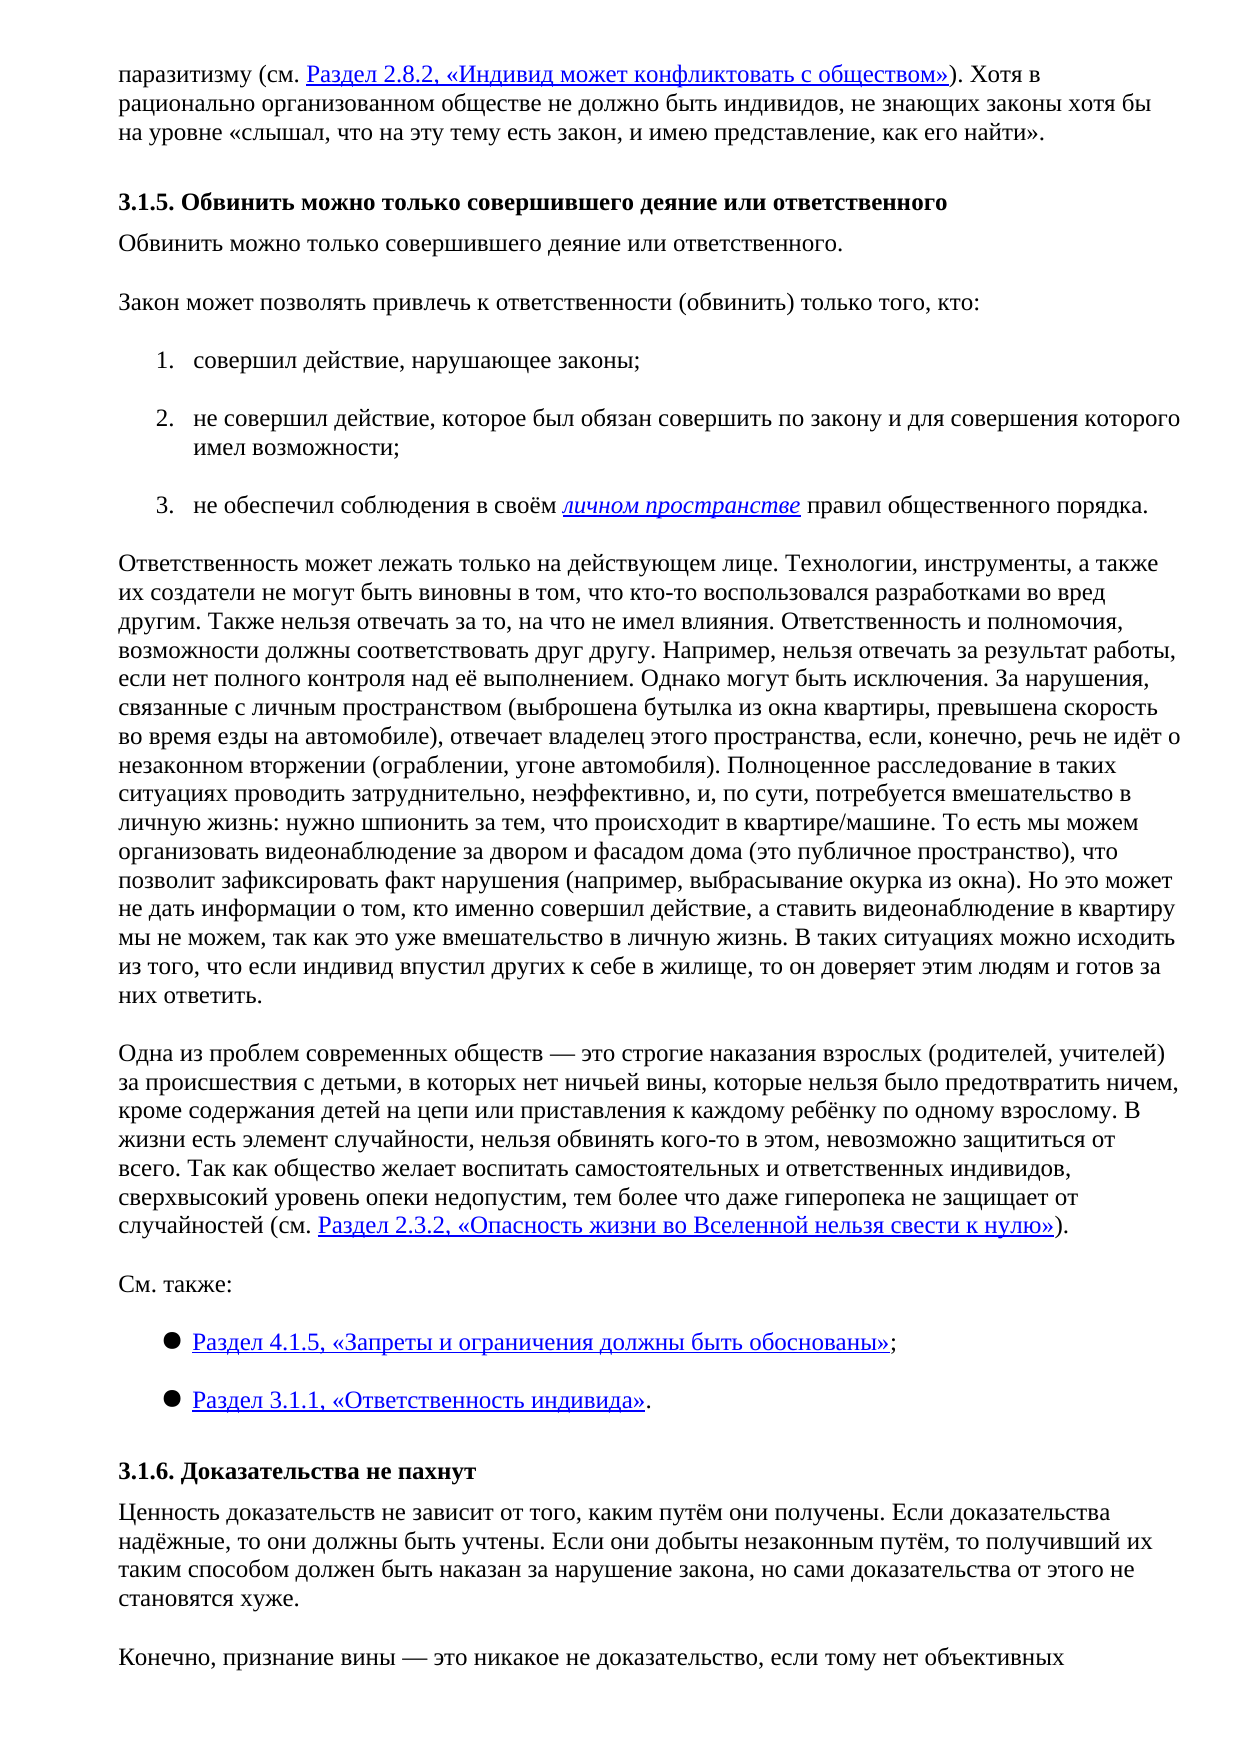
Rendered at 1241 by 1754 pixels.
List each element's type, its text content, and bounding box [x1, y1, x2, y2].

text Ответственность может лежать только на действующем лице. Технологии, инструменты, а также их создатели не могут быть виновны в том, что кто-то воспользовался разработками во вред другим. Также нельзя отвечать за то, на что не имел влияния. Ответственность и полномочия, возможности должны соответствовать друг другу. Например, нельзя отвечать за результат работы, если нет полного контроля над её выполнением. Однако могут быть исключения. За нарушения, связанные с личным пространством (выброшена бутылка из окна квартиры, превышена скорость во время езды на автомобиле), отвечает владелец этого пространства, если, конечно, речь не идёт о незаконном вторжении (ограблении, угоне автомобиля). Полноценное расследование в таких ситуациях проводить затруднительно, неэффективно, и, по сути, потребуется вмешательство в личную жизнь: нужно шпионить за тем, что происходит в квартире/машине. То есть мы можем организовать видеонаблюдение за двором и фасадом дома (это публичное пространство), что позволит зафиксировать факт нарушения (например, выбрасывание окурка из окна). Но это может не дать информации о том, кто именно совершил действие, а ставить видеонаблюдение в квартиру мы не можем, так как это уже вмешательство в личную жизнь. В таких ситуациях можно исходить из того, что если индивид впустил других к себе в жилище, то он доверяет этим людям и готов за них ответить. [118, 548, 1181, 1008]
text Закон может позволять привлечь к ответственности (обвинить) только того, кто: [118, 287, 1181, 316]
subtitle 3.1.6. Доказательства не пахнут [118, 1456, 1181, 1484]
text См. также: [118, 1269, 1181, 1297]
text Конечно, признание вины — это никакое не доказательство, если тому нет объективных [118, 1642, 1181, 1670]
subtitle 3.1.5. Обвинить можно только совершившего деяние или ответственного [118, 187, 1181, 216]
list Раздел 3.1.1, «Ответственность индивида». [162, 1385, 1181, 1414]
list не обеспечил соблюдения в своём личном пространстве правил общественного порядка. [156, 490, 1181, 519]
list не совершил действие, которое был обязан совершить по закону и для совершения которого имел возможности; [156, 403, 1181, 461]
list совершил действие, нарушающее законы; [156, 345, 1181, 374]
list Раздел 4.1.5, «Запреты и ограничения должны быть обоснованы»; [162, 1327, 1181, 1356]
text Ценность доказательств не зависит от того, каким путём они получены. Если доказательства надёжные, то они должны быть учтены. Если они добыты незаконным путём, то получивший их таким способом должен быть наказан за нарушение закона, но сами доказательства от этого не становятся хуже. [118, 1497, 1181, 1612]
text Обвинить можно только совершившего деяние или ответственного. [118, 228, 1181, 257]
text Одна из проблем современных обществ — это строгие наказания взрослых (родителей, учителей) за происшествия с детьми, в которых нет ничьей вины, которые нельзя было предотвратить ничем, кроме содержания детей на цепи или приставления к каждому ребёнку по одному взрослому. В жизни есть элемент случайности, нельзя обвинять кого-то в этом, невозможно защититься от всего. Так как общество желает воспитать самостоятельных и ответственных индивидов, сверхвысокий уровень опеки недопустим, тем более что даже гиперопека не защищает от случайностей (см. Раздел 2.3.2, «Опасность жизни во Вселенной нельзя свести к нулю»). [118, 1038, 1181, 1239]
text паразитизму (см. Раздел 2.8.2, «Индивид может конфликтовать с обществом»). Хотя в рационально организованном обществе не должно быть индивидов, не знающих законы хотя бы на уровне «слышал, что на эту тему есть закон, и имею представление, как его найти». [118, 59, 1181, 145]
